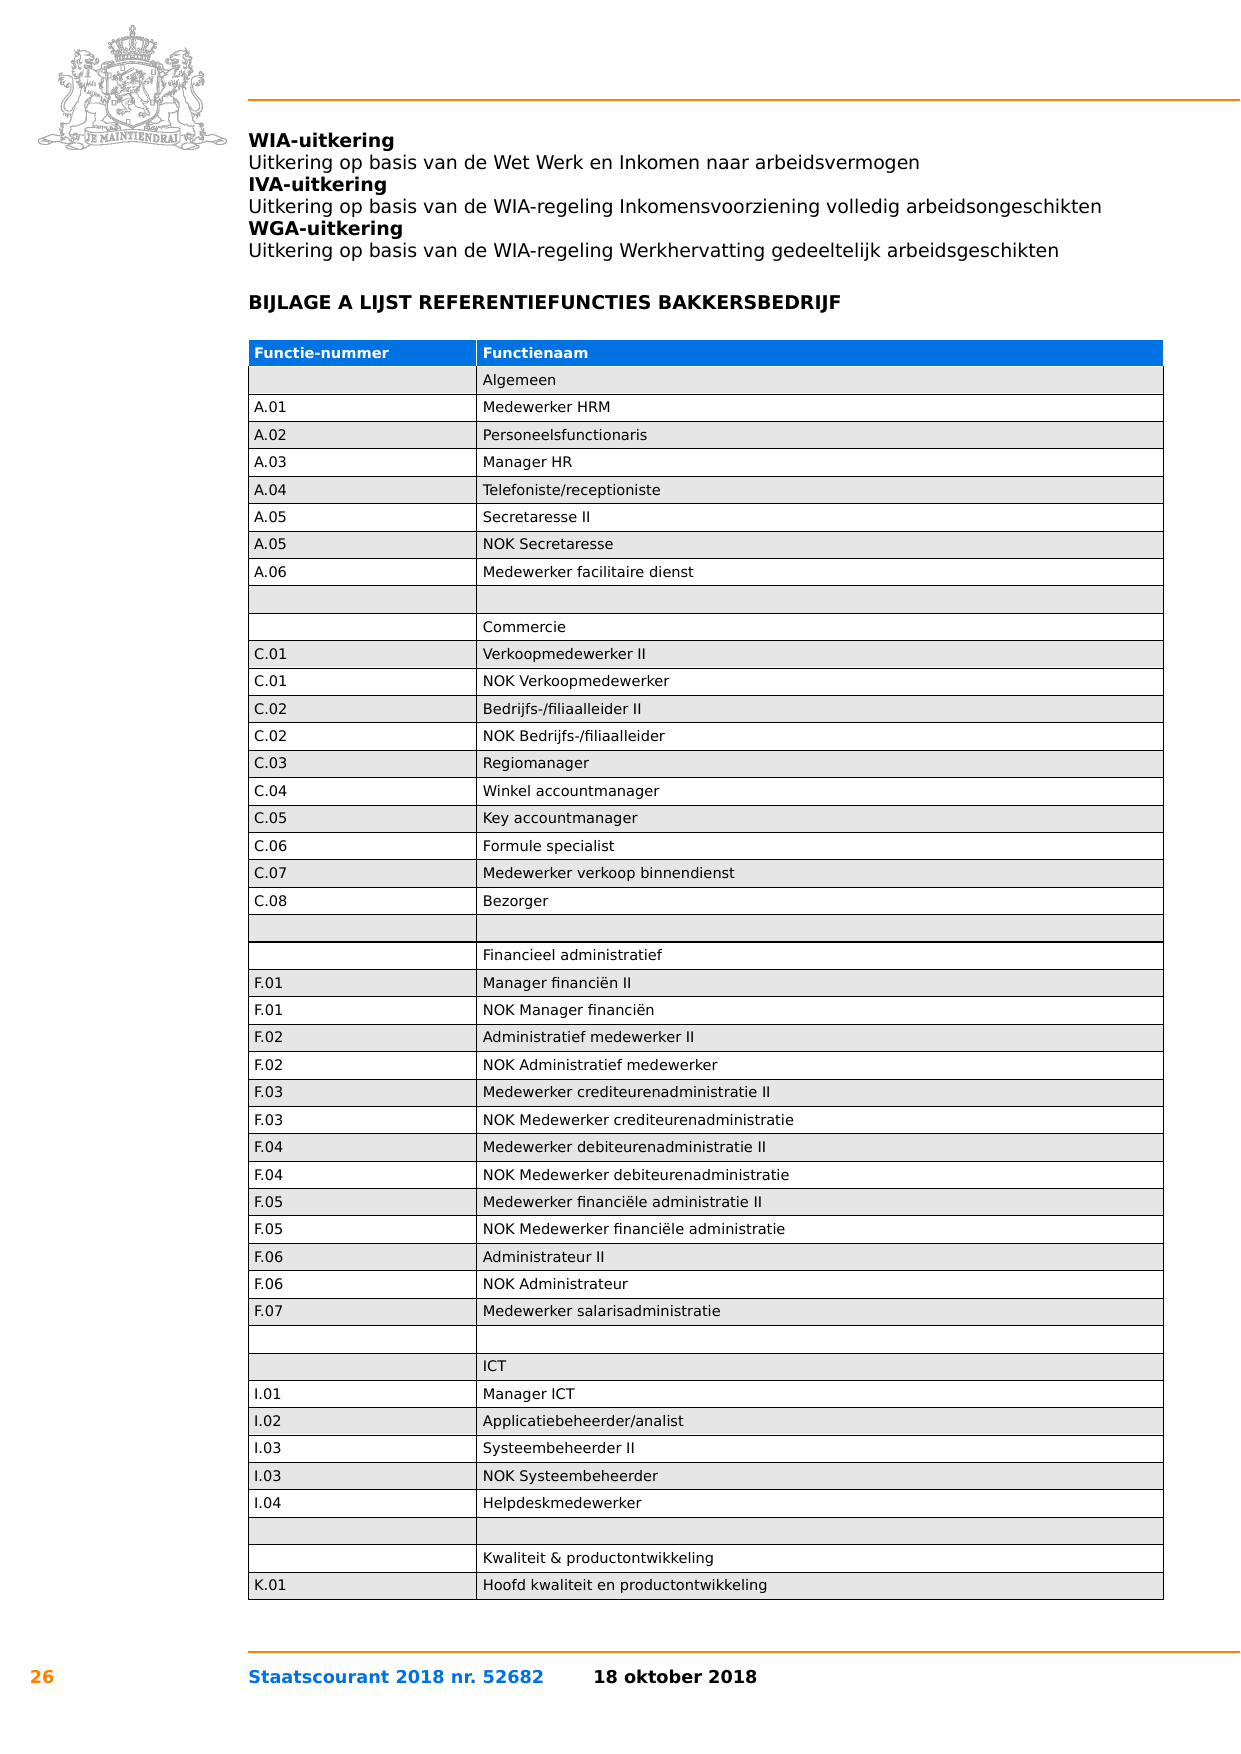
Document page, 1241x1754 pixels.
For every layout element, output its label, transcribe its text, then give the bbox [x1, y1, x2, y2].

table_cell [249, 1326, 476, 1352]
table_cell Financieel administratief [477, 943, 1163, 969]
table_cell Verkoopmedewerker II [477, 641, 1163, 667]
table_cell Key accountmanager [477, 806, 1163, 832]
table_cell Manager HR [477, 449, 1163, 476]
table_cell I.03 [249, 1463, 476, 1489]
table_cell F.07 [249, 1299, 476, 1325]
table_cell Medewerker debiteurenadministratie II [477, 1134, 1163, 1161]
table_cell F.06 [249, 1271, 476, 1298]
table_cell Administrateur II [477, 1244, 1163, 1270]
table_cell NOK Administratief medewerker [477, 1052, 1163, 1078]
table_cell F.03 [249, 1080, 476, 1106]
table_cell Bedrijfs-/filiaalleider II [477, 696, 1163, 722]
table_cell F.04 [249, 1162, 476, 1188]
table_cell C.08 [249, 888, 476, 914]
table_cell Systeembeheerder II [477, 1436, 1163, 1462]
text Uitkering op basis van de Wet Werk en Inkomen naar arbeidsvermogen [248, 152, 1163, 174]
table_cell Telefoniste/receptioniste [477, 477, 1163, 503]
table_cell Helpdeskmedewerker [477, 1490, 1163, 1517]
table_cell Winkel accountmanager [477, 778, 1163, 804]
table_cell Medewerker verkoop binnendienst [477, 860, 1163, 887]
table_cell Medewerker salarisadministratie [477, 1299, 1163, 1325]
table_cell Manager financiën II [477, 970, 1163, 996]
text Uitkering op basis van de WIA-regeling Werkhervatting gedeeltelijk arbeidsgeschikten [248, 240, 1163, 262]
table_cell C.02 [249, 723, 476, 750]
table_cell C.05 [249, 806, 476, 832]
table_cell A.01 [249, 395, 476, 421]
table_cell Bezorger [477, 888, 1163, 914]
table_cell NOK Bedrijfs-/filiaalleider [477, 723, 1163, 750]
table_cell NOK Medewerker crediteurenadministratie [477, 1107, 1163, 1133]
table_cell ICT [477, 1354, 1163, 1380]
table_cell F.02 [249, 1025, 476, 1051]
table_cell Hoofd kwaliteit en productontwikkeling [477, 1573, 1163, 1599]
table_cell Commercie [477, 614, 1163, 640]
table_cell I.03 [249, 1436, 476, 1462]
table_cell [477, 1518, 1163, 1544]
table_cell NOK Manager financiën [477, 997, 1163, 1024]
table_cell [249, 586, 476, 613]
text WGA-uitkering [248, 218, 1163, 240]
table_cell Applicatiebeheerder/analist [477, 1408, 1163, 1434]
table_cell Formule specialist [477, 833, 1163, 859]
table_cell C.06 [249, 833, 476, 859]
table_cell [249, 1545, 476, 1572]
table_cell Regiomanager [477, 751, 1163, 777]
table_cell NOK Administrateur [477, 1271, 1163, 1298]
table_cell NOK Verkoopmedewerker [477, 669, 1163, 695]
table_cell K.01 [249, 1573, 476, 1599]
table_cell Medewerker HRM [477, 395, 1163, 421]
table_cell [477, 1326, 1163, 1352]
table_cell Medewerker crediteurenadministratie II [477, 1080, 1163, 1106]
table_cell Medewerker financiële administratie II [477, 1189, 1163, 1215]
table_cell F.03 [249, 1107, 476, 1133]
table_cell Kwaliteit & productontwikkeling [477, 1545, 1163, 1572]
table_cell [249, 943, 476, 969]
table_cell NOK Medewerker financiële administratie [477, 1216, 1163, 1243]
table_cell F.01 [249, 970, 476, 996]
table_cell A.03 [249, 449, 476, 476]
table_cell F.02 [249, 1052, 476, 1078]
table_cell C.01 [249, 641, 476, 667]
picture [38, 25, 227, 150]
table_cell [249, 367, 476, 393]
table_cell NOK Systeembeheerder [477, 1463, 1163, 1489]
table_cell A.02 [249, 422, 476, 448]
table_cell [249, 1354, 476, 1380]
table_cell I.02 [249, 1408, 476, 1434]
table_cell Algemeen [477, 367, 1163, 393]
table_cell Manager ICT [477, 1381, 1163, 1407]
table_cell [249, 915, 476, 941]
table_cell F.01 [249, 997, 476, 1024]
table_cell NOK Medewerker debiteurenadministratie [477, 1162, 1163, 1188]
table_cell Personeelsfunctionaris [477, 422, 1163, 448]
table_header Functienaam [477, 340, 1163, 366]
subtitle BIJLAGE A LIJST REFERENTIEFUNCTIES BAKKERSBEDRIJF [248, 292, 1163, 314]
text WIA-uitkering [248, 130, 1163, 152]
table_cell F.05 [249, 1216, 476, 1243]
table_cell Secretaresse II [477, 504, 1163, 531]
table_cell [249, 614, 476, 640]
table_cell [477, 915, 1163, 941]
table_cell C.03 [249, 751, 476, 777]
text IVA-uitkering [248, 174, 1163, 196]
text Uitkering op basis van de WIA-regeling Inkomensvoorziening volledig arbeidsongeschikten [248, 196, 1163, 218]
table_cell F.05 [249, 1189, 476, 1215]
table_cell Medewerker facilitaire dienst [477, 559, 1163, 585]
table_cell A.06 [249, 559, 476, 585]
table_header Functie-nummer [249, 340, 476, 366]
table_cell [477, 586, 1163, 613]
table_cell A.04 [249, 477, 476, 503]
table_cell I.04 [249, 1490, 476, 1517]
table_cell [249, 1518, 476, 1544]
table_cell C.04 [249, 778, 476, 804]
table_cell I.01 [249, 1381, 476, 1407]
table_cell F.06 [249, 1244, 476, 1270]
table_cell Administratief medewerker II [477, 1025, 1163, 1051]
table_cell F.04 [249, 1134, 476, 1161]
table_cell A.05 [249, 504, 476, 531]
table_cell A.05 [249, 532, 476, 558]
table_cell C.07 [249, 860, 476, 887]
table_cell C.02 [249, 696, 476, 722]
table_cell NOK Secretaresse [477, 532, 1163, 558]
table_cell C.01 [249, 669, 476, 695]
